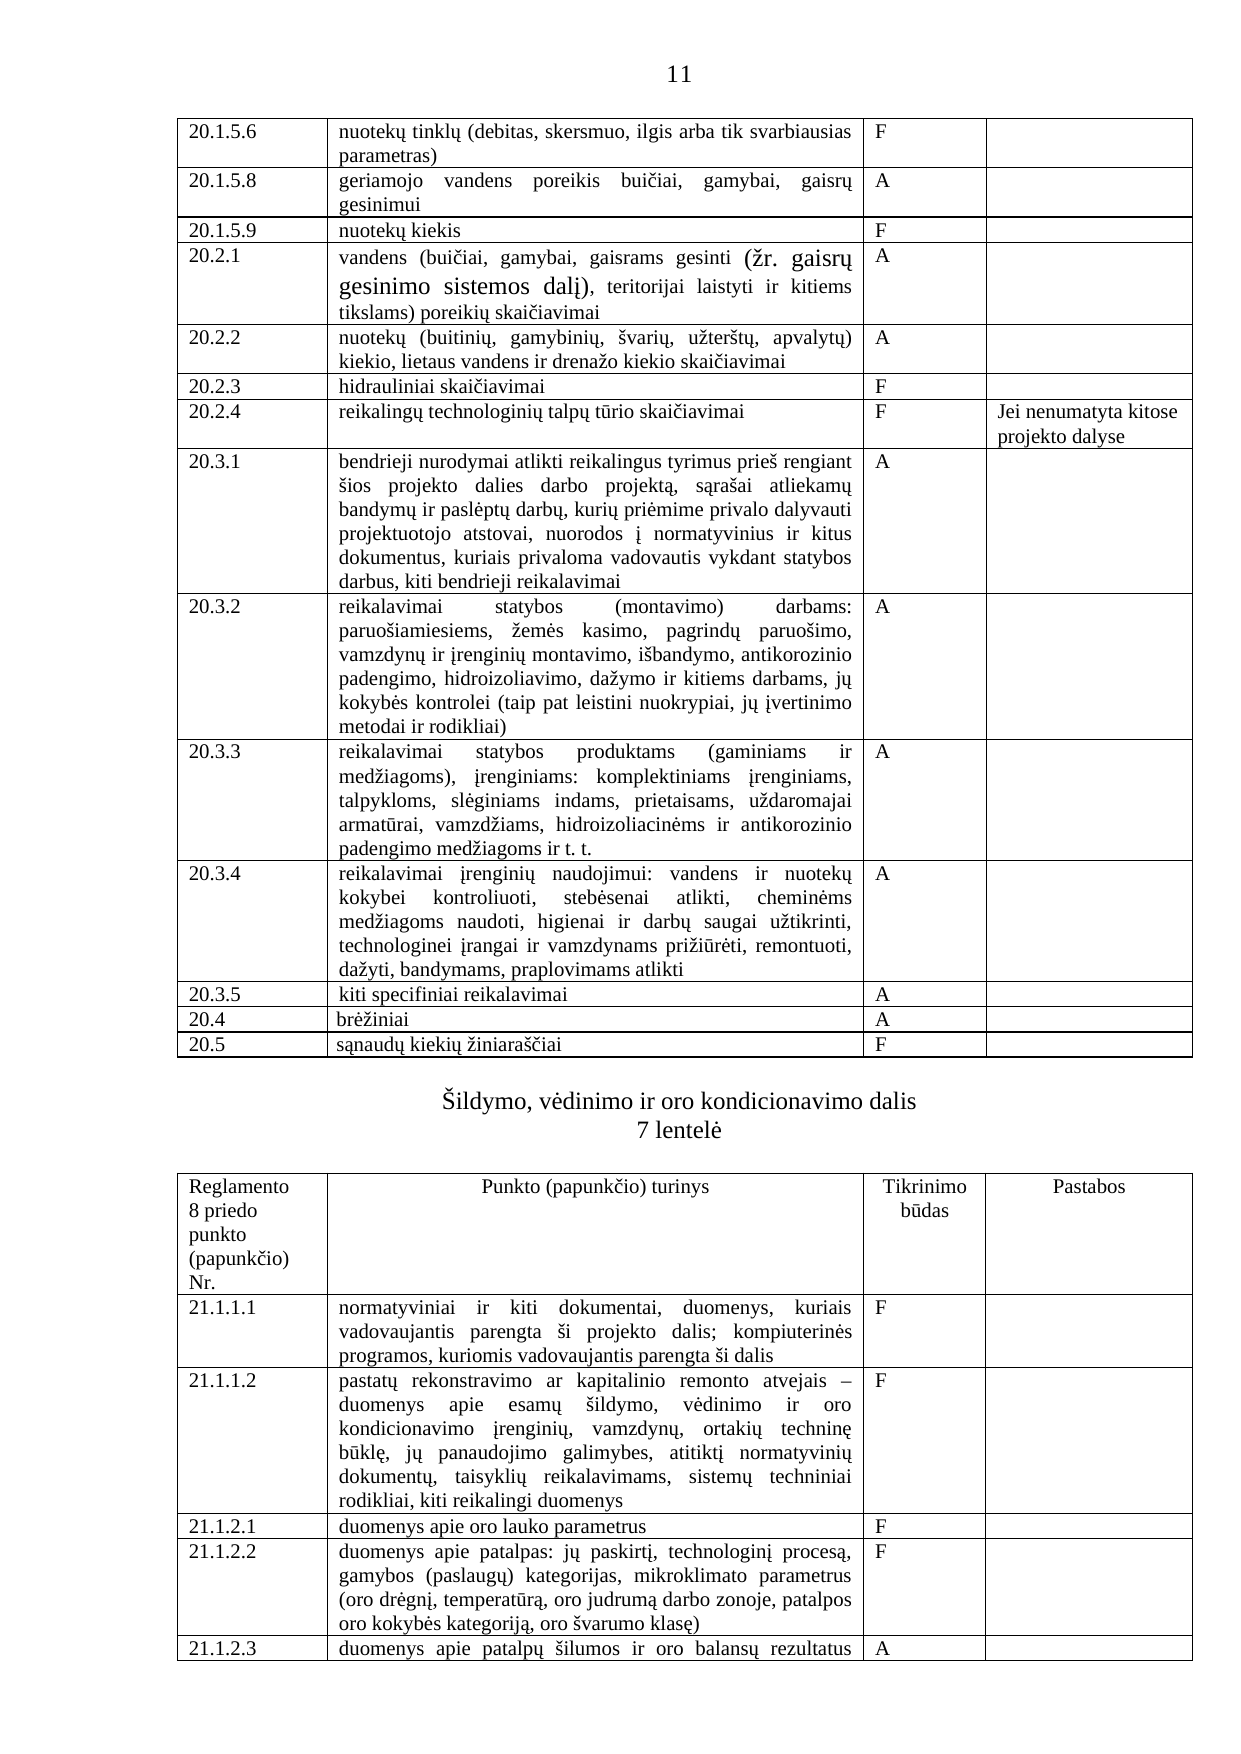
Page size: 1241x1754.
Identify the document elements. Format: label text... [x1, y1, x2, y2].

table_cell reikalingų technologinių talpų tūrio skaičiavimai [328, 400, 863, 448]
table_cell [987, 982, 1192, 1006]
table_cell [987, 1007, 1192, 1031]
table_cell 21.1.2.2 [178, 1539, 327, 1635]
table_cell reikalavimai įrenginių naudojimui: vandens ir nuotekų kokybei kontroliuoti, stebėsenai atlikti, cheminėms medžiagoms naudoti, higienai ir darbų saugai užtikrinti, technologinei įrangai ir vamzdynams prižiūrėti, remontuoti, dažyti, bandymams, praplovimams atlikti [328, 861, 863, 981]
table_header Tikrinimo būdas [864, 1174, 985, 1294]
table_cell 21.1.2.1 [178, 1514, 327, 1538]
table_cell A [864, 740, 986, 860]
table_cell [987, 449, 1192, 593]
table_cell brėžiniai [328, 1007, 863, 1031]
table_cell duomenys apie patalpas: jų paskirtį, technologinį procesą, gamybos (paslaugų) kategorijas, mikroklimato parametrus (oro drėgnį, temperatūrą, oro judrumą darbo zonoje, patalpos oro kokybės kategoriją, oro švarumo klasę) [328, 1539, 863, 1635]
table_cell 20.3.5 [178, 982, 327, 1006]
table_header Punkto (papunkčio) turinys [328, 1174, 863, 1294]
table_cell normatyviniai ir kiti dokumentai, duomenys, kuriais vadovaujantis parengta ši projekto dalis; kompiuterinės programos, kuriomis vadovaujantis parengta ši dalis [328, 1295, 863, 1367]
table_cell reikalavimai statybos (montavimo) darbams: paruošiamiesiems, žemės kasimo, pagrindų paruošimo, vamzdynų ir įrenginių montavimo, išbandymo, antikorozinio padengimo, hidroizoliavimo, dažymo ir kitiems darbams, jų kokybės kontrolei (taip pat leistini nuokrypiai, jų įvertinimo metodai ir rodikliai) [328, 594, 863, 738]
table_cell nuotekų tinklų (debitas, skersmuo, ilgis arba tik svarbiausias parametras) [328, 119, 863, 167]
table_cell [987, 325, 1192, 373]
table_cell A [864, 594, 986, 738]
table_cell 20.3.4 [178, 861, 327, 981]
table_cell hidrauliniai skaičiavimai [328, 374, 863, 398]
table_cell F [864, 1514, 985, 1538]
table_cell F [864, 1539, 985, 1635]
table_cell 20.3.1 [178, 449, 327, 593]
text 7 lentelė [177, 1115, 1181, 1144]
table_cell A [864, 449, 986, 593]
table_cell A [864, 1636, 985, 1660]
table_cell [986, 1514, 1192, 1538]
table_cell [987, 740, 1192, 860]
table_cell 20.1.5.9 [178, 218, 327, 242]
table_cell [987, 861, 1192, 981]
table_cell vandens (buičiai, gamybai, gaisrams gesinti (žr. gaisrų gesinimo sistemos dalį), teritorijai laistyti ir kitiems tikslams) poreikių skaičiavimai [328, 243, 863, 324]
table_cell 20.2.2 [178, 325, 327, 373]
table_cell [987, 218, 1192, 242]
table_cell 20.3.3 [178, 740, 327, 860]
table_cell 20.1.5.8 [178, 168, 327, 216]
table_cell F [864, 1295, 985, 1367]
table_cell F [864, 1033, 986, 1056]
table_cell [987, 243, 1192, 324]
table_cell [986, 1295, 1192, 1367]
table_cell [987, 1033, 1192, 1056]
table_cell F [864, 119, 986, 167]
table_cell geriamojo vandens poreikis buičiai, gamybai, gaisrų gesinimui [328, 168, 863, 216]
table_cell A [864, 982, 986, 1006]
table_cell 20.3.2 [178, 594, 327, 738]
table_cell bendrieji nurodymai atlikti reikalingus tyrimus prieš rengiant šios projekto dalies darbo projektą, sąrašai atliekamų bandymų ir paslėptų darbų, kurių priėmime privalo dalyvauti projektuotojo atstovai, nuorodos į normatyvinius ir kitus dokumentus, kuriais privaloma vadovautis vykdant statybos darbus, kiti bendrieji reikalavimai [328, 449, 863, 593]
table_cell F [864, 1368, 985, 1512]
table_cell 20.2.3 [178, 374, 327, 398]
table_cell A [864, 325, 986, 373]
table_cell A [864, 861, 986, 981]
table_cell 21.1.2.3 [178, 1636, 327, 1660]
table_cell 20.2.4 [178, 400, 327, 448]
table_cell A [864, 243, 986, 324]
table_header Reglamento 8 priedo punkto (papunkčio) Nr. [178, 1174, 327, 1294]
table_cell A [864, 168, 986, 216]
table_cell 20.5 [178, 1033, 327, 1056]
table_cell duomenys apie oro lauko parametrus [328, 1514, 863, 1538]
table_cell [986, 1368, 1192, 1512]
table_cell [987, 168, 1192, 216]
table_cell pastatų rekonstravimo ar kapitalinio remonto atvejais – duomenys apie esamų šildymo, vėdinimo ir oro kondicionavimo įrenginių, vamzdynų, ortakių techninę būklę, jų panaudojimo galimybes, atitiktį normatyvinių dokumentų, taisyklių reikalavimams, sistemų techniniai rodikliai, kiti reikalingi duomenys [328, 1368, 863, 1512]
table_cell [987, 594, 1192, 738]
table_cell [987, 374, 1192, 398]
table_cell [986, 1539, 1192, 1635]
table_cell 21.1.1.1 [178, 1295, 327, 1367]
table_cell reikalavimai statybos produktams (gaminiams ir medžiagoms), įrenginiams: komplektiniams įrenginiams, talpykloms, slėginiams indams, prietaisams, uždaromajai armatūrai, vamzdžiams, hidroizoliacinėms ir antikorozinio padengimo medžiagoms ir t. t. [328, 740, 863, 860]
table_cell 20.1.5.6 [178, 119, 327, 167]
table_cell kiti specifiniai reikalavimai [328, 982, 863, 1006]
table_cell sąnaudų kiekių žiniaraščiai [328, 1033, 863, 1056]
table_cell F [864, 218, 986, 242]
table_cell [986, 1636, 1192, 1660]
table_cell nuotekų kiekis [328, 218, 863, 242]
table_cell [987, 119, 1192, 167]
table_cell 20.4 [178, 1007, 327, 1031]
table_header Pastabos [986, 1174, 1192, 1294]
table_cell A [864, 1007, 986, 1031]
table_cell Jei nenumatyta kitose projekto dalyse [987, 400, 1192, 448]
table_cell 21.1.1.2 [178, 1368, 327, 1512]
table_cell duomenys apie patalpų šilumos ir oro balansų rezultatus [328, 1636, 863, 1660]
table_cell F [864, 400, 986, 448]
text Šildymo, vėdinimo ir oro kondicionavimo dalis [177, 1086, 1181, 1115]
table_cell 20.2.1 [178, 243, 327, 324]
table_cell F [864, 374, 986, 398]
table_cell nuotekų (buitinių, gamybinių, švarių, užterštų, apvalytų) kiekio, lietaus vandens ir drenažo kiekio skaičiavimai [328, 325, 863, 373]
